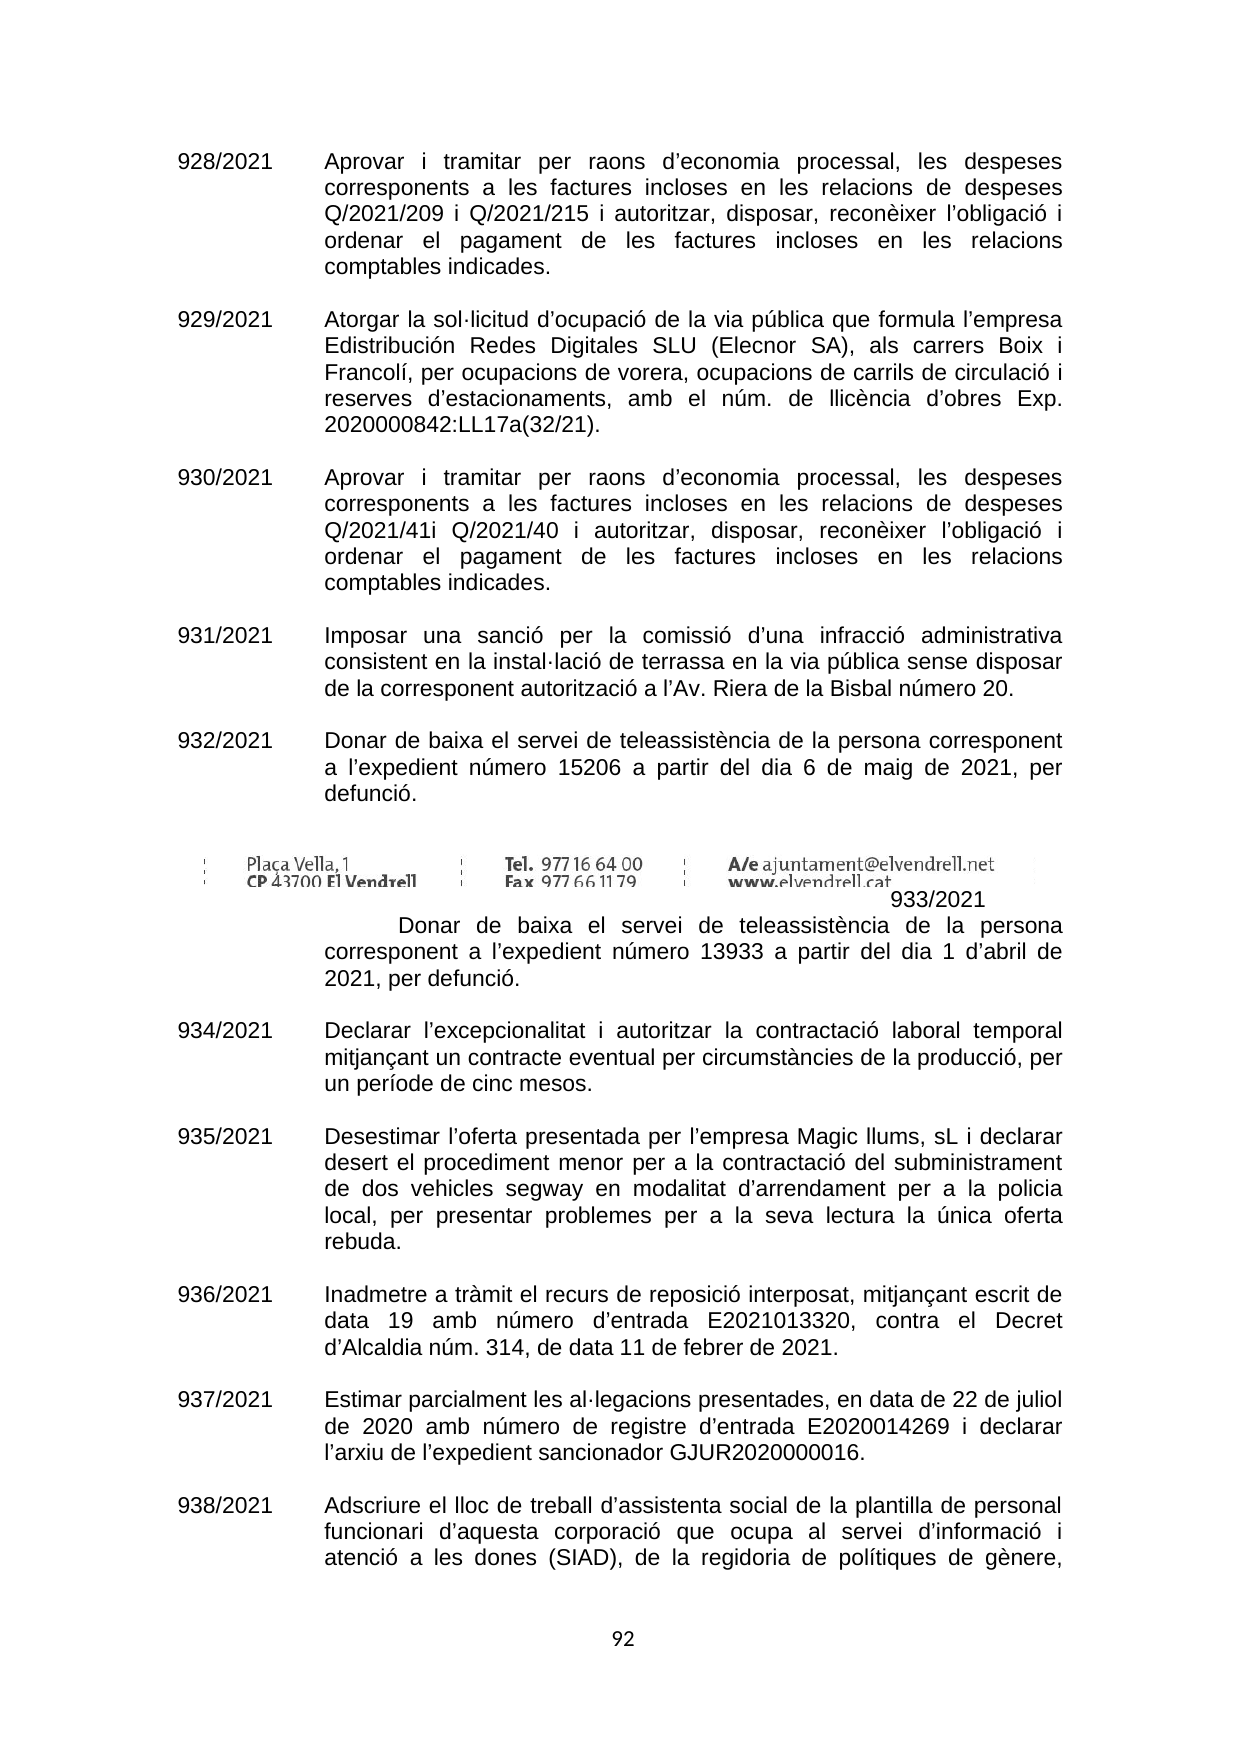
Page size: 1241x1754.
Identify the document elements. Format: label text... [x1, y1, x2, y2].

text 928/2021 Aprovar i tramitar per raons d’economia processal, les despeses corresponents a les factures incloses en les relacions de despeses Q/2021/209 i Q/2021/215 i autoritzar, disposar, reconèixer l’obligació i ordenar el pagament de les factures incloses en les relacions comptables indicades. [177, 148, 1063, 279]
text 931/2021 Imposar una sanció per la comissió d’una infracció administrativa consistent en la instal·lació de terrassa en la via pública sense disposar de la corresponent autorització a l’Av. Riera de la Bisbal número 20. [177, 622, 1063, 701]
text 935/2021 Desestimar l’oferta presentada per l’empresa Magic llums, sL i declarar desert el procediment menor per a la contractació del subministrament de dos vehicles segway en modalitat d’arrendament per a la policia local, per presentar problemes per a la seva lectura la única oferta rebuda. [177, 1123, 1063, 1254]
text 934/2021 Declarar l’excepcionalitat i autoritzar la contractació laboral temporal mitjançant un contracte eventual per circumstàncies de la producció, per un període de cinc mesos. [177, 1017, 1063, 1096]
text 932/2021 Donar de baixa el servei de teleassistència de la persona corresponent a l’expedient número 15206 a partir del dia 6 de maig de 2021, per defunció. [177, 727, 1063, 806]
text 929/2021 Atorgar la sol·licitud d’ocupació de la via pública que formula l’empresa Edistribución Redes Digitales SLU (Elecnor SA), als carrers Boix i Francolí, per ocupacions de vorera, ocupacions de carrils de circulació i reserves d’estacionaments, amb el núm. de llicència d’obres Exp. 2020000842:LL17a(32/21). [177, 306, 1063, 437]
text 930/2021 Aprovar i tramitar per raons d’economia processal, les despeses corresponents a les factures incloses en les relacions de despeses Q/2021/41i Q/2021/40 i autoritzar, disposar, reconèixer l’obligació i ordenar el pagament de les factures incloses en les relacions comptables indicades. [177, 464, 1063, 596]
text 936/2021 Inadmetre a tràmit el recurs de reposició interposat, mitjançant escrit de data 19 amb número d’entrada E2021013320, contra el Decret d’Alcaldia núm. 314, de data 11 de febrer de 2021. [177, 1281, 1063, 1360]
text 933/2021 Donar de baixa el servei de teleassistència de la persona corresponent a l’expedient número 13933 a partir del dia 1 d’abril de 2021, per defunció. [177, 833, 1063, 991]
text 937/2021 Estimar parcialment les al·legacions presentades, en data de 22 de juliol de 2020 amb número de registre d’entrada E2020014269 i declarar l’arxiu de l’expedient sancionador GJUR2020000016. [177, 1386, 1063, 1465]
text 938/2021 Adscriure el lloc de treball d’assistenta social de la plantilla de personal funcionari d’aquesta corporació que ocupa al servei d’informació i atenció a les dones (SIAD), de la regidoria de polítiques de gènere, [177, 1492, 1063, 1571]
